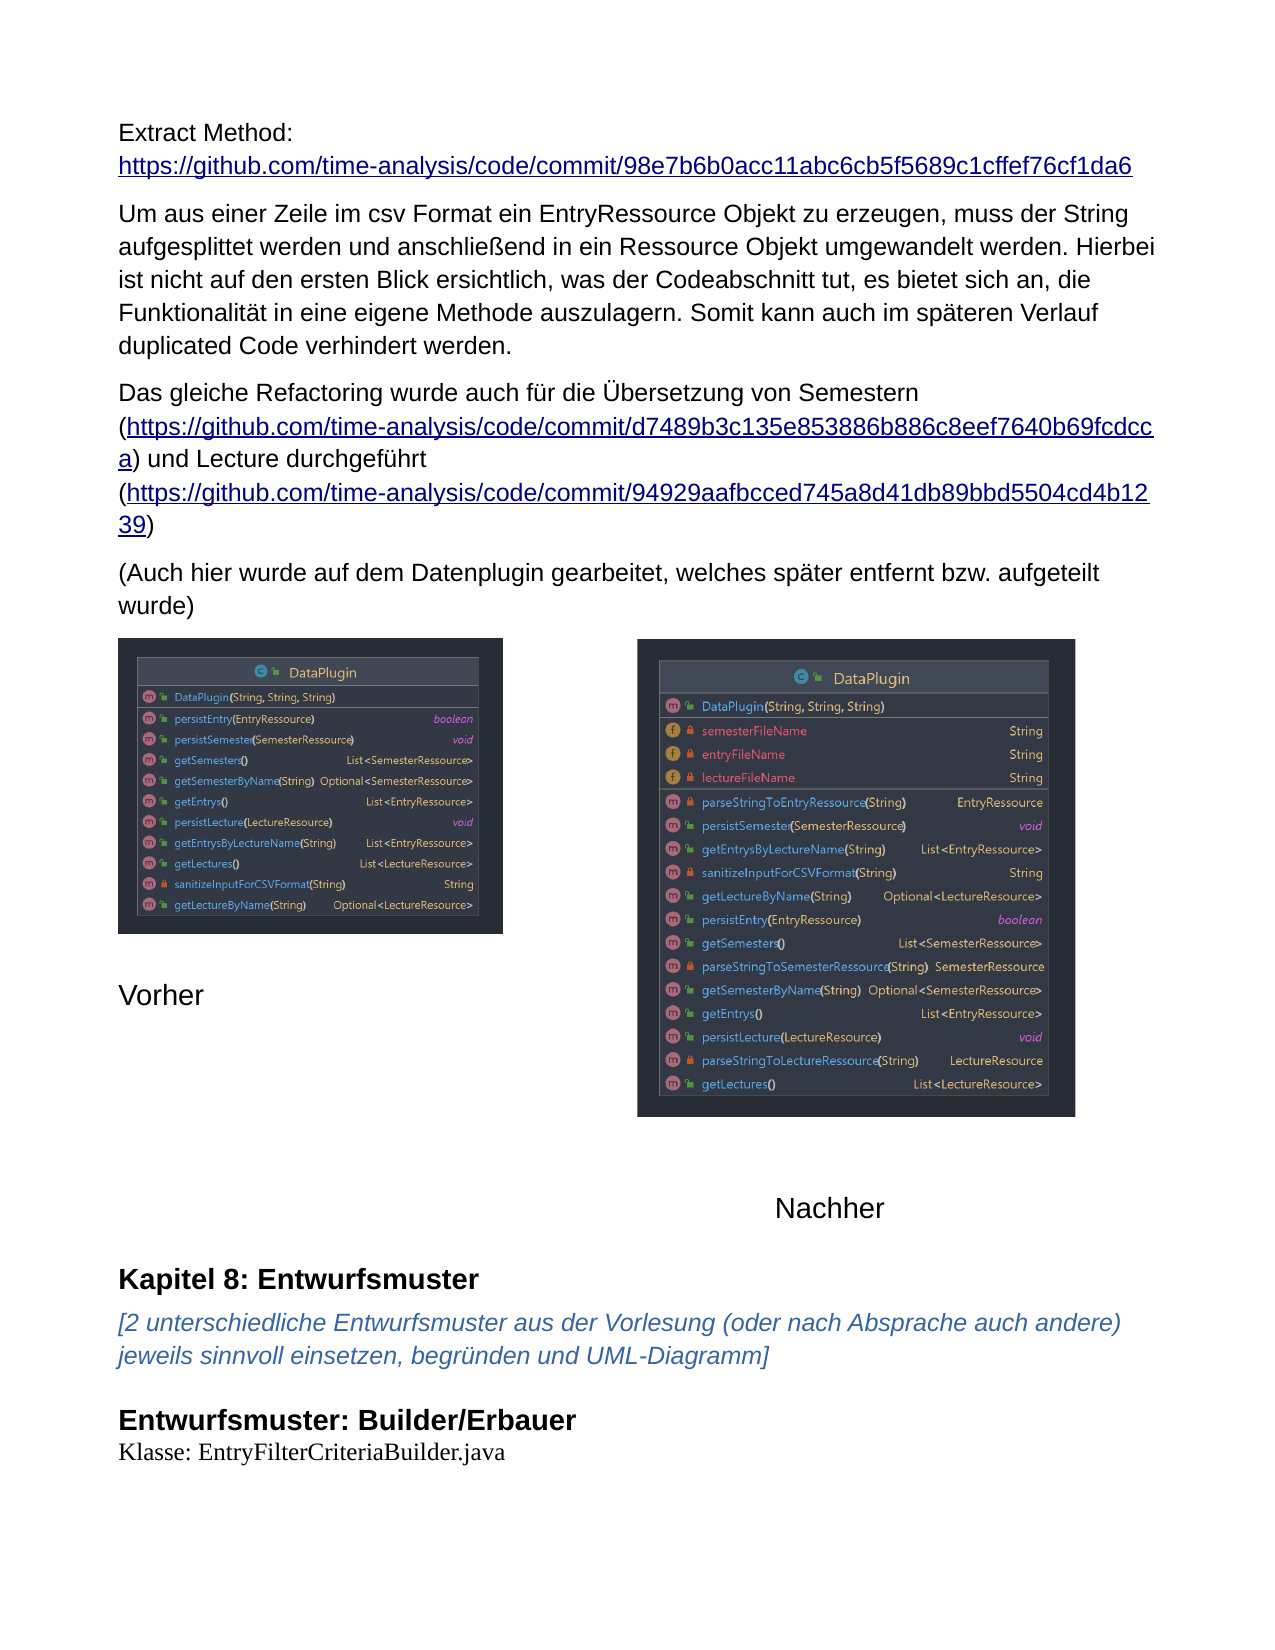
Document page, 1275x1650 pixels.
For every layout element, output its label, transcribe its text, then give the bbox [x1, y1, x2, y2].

text (Auch hier wurde auf dem Datenplugin gearbeitet, welches später entfernt bzw. aufgeteilt wurde) [118, 558, 1157, 620]
subtitle Entwurfsmuster: Builder/Erbauer [118, 1403, 1157, 1437]
text Klasse: EntryFilterCriteriaBuilder.java [118, 1437, 1157, 1465]
subtitle Vorher [118, 978, 637, 1011]
subtitle [1076, 978, 1157, 1011]
text Extract Method: https://github.com/time-analysis/code/commit/98e7b6b0acc11abc6cb5f5689c1cffef76cf1da6 [118, 118, 1157, 180]
text Um aus einer Zeile im csv Format ein EntryRessource Objekt zu erzeugen, muss der String aufgesplittet werden und anschließend in ein Ressource Objekt umgewandelt werden. Hierbei ist nicht auf den ersten Blick ersichtlich, was der Codeabschnitt tut, es bietet sich an, die Funktionalität in eine eigene Methode auszulagern. Somit kann auch im späteren Verlauf duplicated Code verhindert werden. [118, 199, 1157, 359]
subtitle Kapitel 8: Entwurfsmuster [118, 1262, 1157, 1295]
subtitle Nachher [118, 1191, 1157, 1224]
text [2 unterschiedliche Entwurfsmuster aus der Vorlesung (oder nach Absprache auch andere) jeweils sinnvoll einsetzen, begründen und UML-Diagramm] [118, 1308, 1157, 1369]
text Das gleiche Refactoring wurde auch für die Übersetzung von Semestern (https://github.com/time-analysis/code/commit/d7489b3c135e853886b886c8eef7640b69fcdcca) und Lecture durchgeführt (https://github.com/time-analysis/code/commit/94929aafbcced745a8d41db89bbd5504cd4b1239) [118, 378, 1157, 539]
